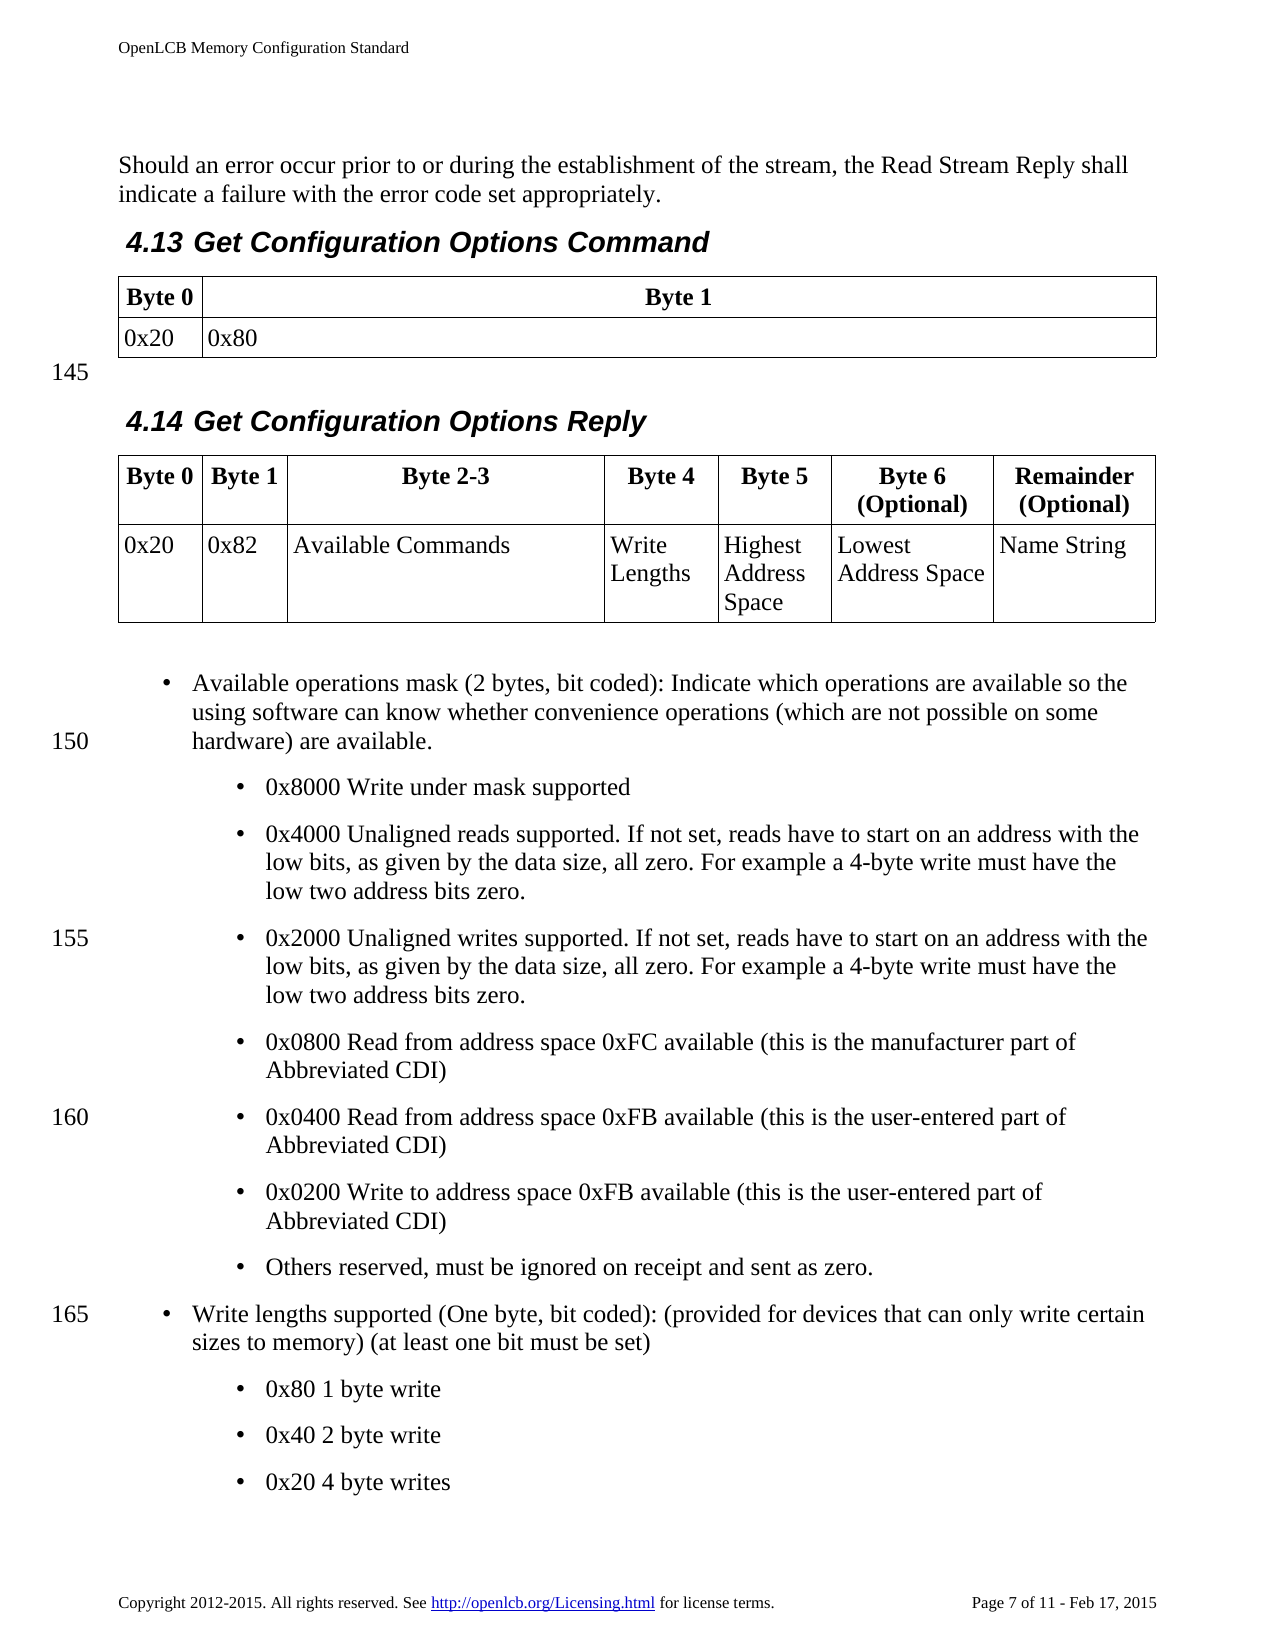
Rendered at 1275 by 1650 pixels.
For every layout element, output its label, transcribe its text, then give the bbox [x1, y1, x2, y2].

table_header Byte 0 [119, 277, 202, 317]
table_cell Available Commands [288, 525, 604, 622]
subtitle Get Configuration Options Reply [118, 404, 1157, 437]
table_cell Lowest Address Space [832, 525, 993, 622]
list 0x20 4 byte writes [236, 1467, 1157, 1496]
list Available operations mask (2 bytes, bit coded): Indicate which operations are available so the using software can know whether convenience operations (which are not possible on some hardware) are available. [162, 668, 1157, 754]
list Others reserved, must be ignored on receipt and sent as zero. [236, 1252, 1157, 1281]
text Should an error occur prior to or during the establishment of the stream, the Read Stream Reply shall indicate a failure with the error code set appropriately. [118, 150, 1157, 207]
list 0x80 1 byte write [236, 1374, 1157, 1403]
list 0x0400 Read from address space 0xFB available (this is the user-entered part of Abbreviated CDI) [236, 1102, 1157, 1159]
subtitle Get Configuration Options Command [118, 225, 1157, 259]
table_header Byte 5 [719, 456, 831, 524]
table_header Byte 4 [605, 456, 718, 524]
list 0x0200 Write to address space 0xFB available (this is the user-entered part of Abbreviated CDI) [236, 1177, 1157, 1234]
table_cell Write Lengths [605, 525, 718, 622]
list 0x0800 Read from address space 0xFC available (this is the manufacturer part of Abbreviated CDI) [236, 1027, 1157, 1084]
list 0x8000 Write under mask supported [236, 772, 1157, 801]
table_cell 0x20 [119, 318, 202, 357]
list 0x40 2 byte write [236, 1420, 1157, 1449]
list 0x2000 Unaligned writes supported. If not set, reads have to start on an address with the low bits, as given by the data size, all zero. For example a 4-byte write must have the low two address bits zero. [236, 923, 1157, 1009]
list 0x4000 Unaligned reads supported. If not set, reads have to start on an address with the low bits, as given by the data size, all zero. For example a 4-byte write must have the low two address bits zero. [236, 819, 1157, 905]
table_header Byte 6 (Optional) [832, 456, 993, 524]
table_cell 0x80 [203, 318, 1156, 357]
table_cell 0x82 [203, 525, 287, 622]
table_cell 0x20 [119, 525, 202, 622]
table_header Byte 1 [203, 456, 287, 524]
table_header Byte 1 [203, 277, 1156, 317]
table_header Remainder (Optional) [994, 456, 1155, 524]
table_header Byte 2-3 [288, 456, 604, 524]
list Write lengths supported (One byte, bit coded): (provided for devices that can only write certain sizes to memory) (at least one bit must be set) [162, 1299, 1157, 1356]
table_cell Name String [994, 525, 1155, 622]
table_cell Highest Address Space [719, 525, 831, 622]
table_header Byte 0 [119, 456, 202, 524]
